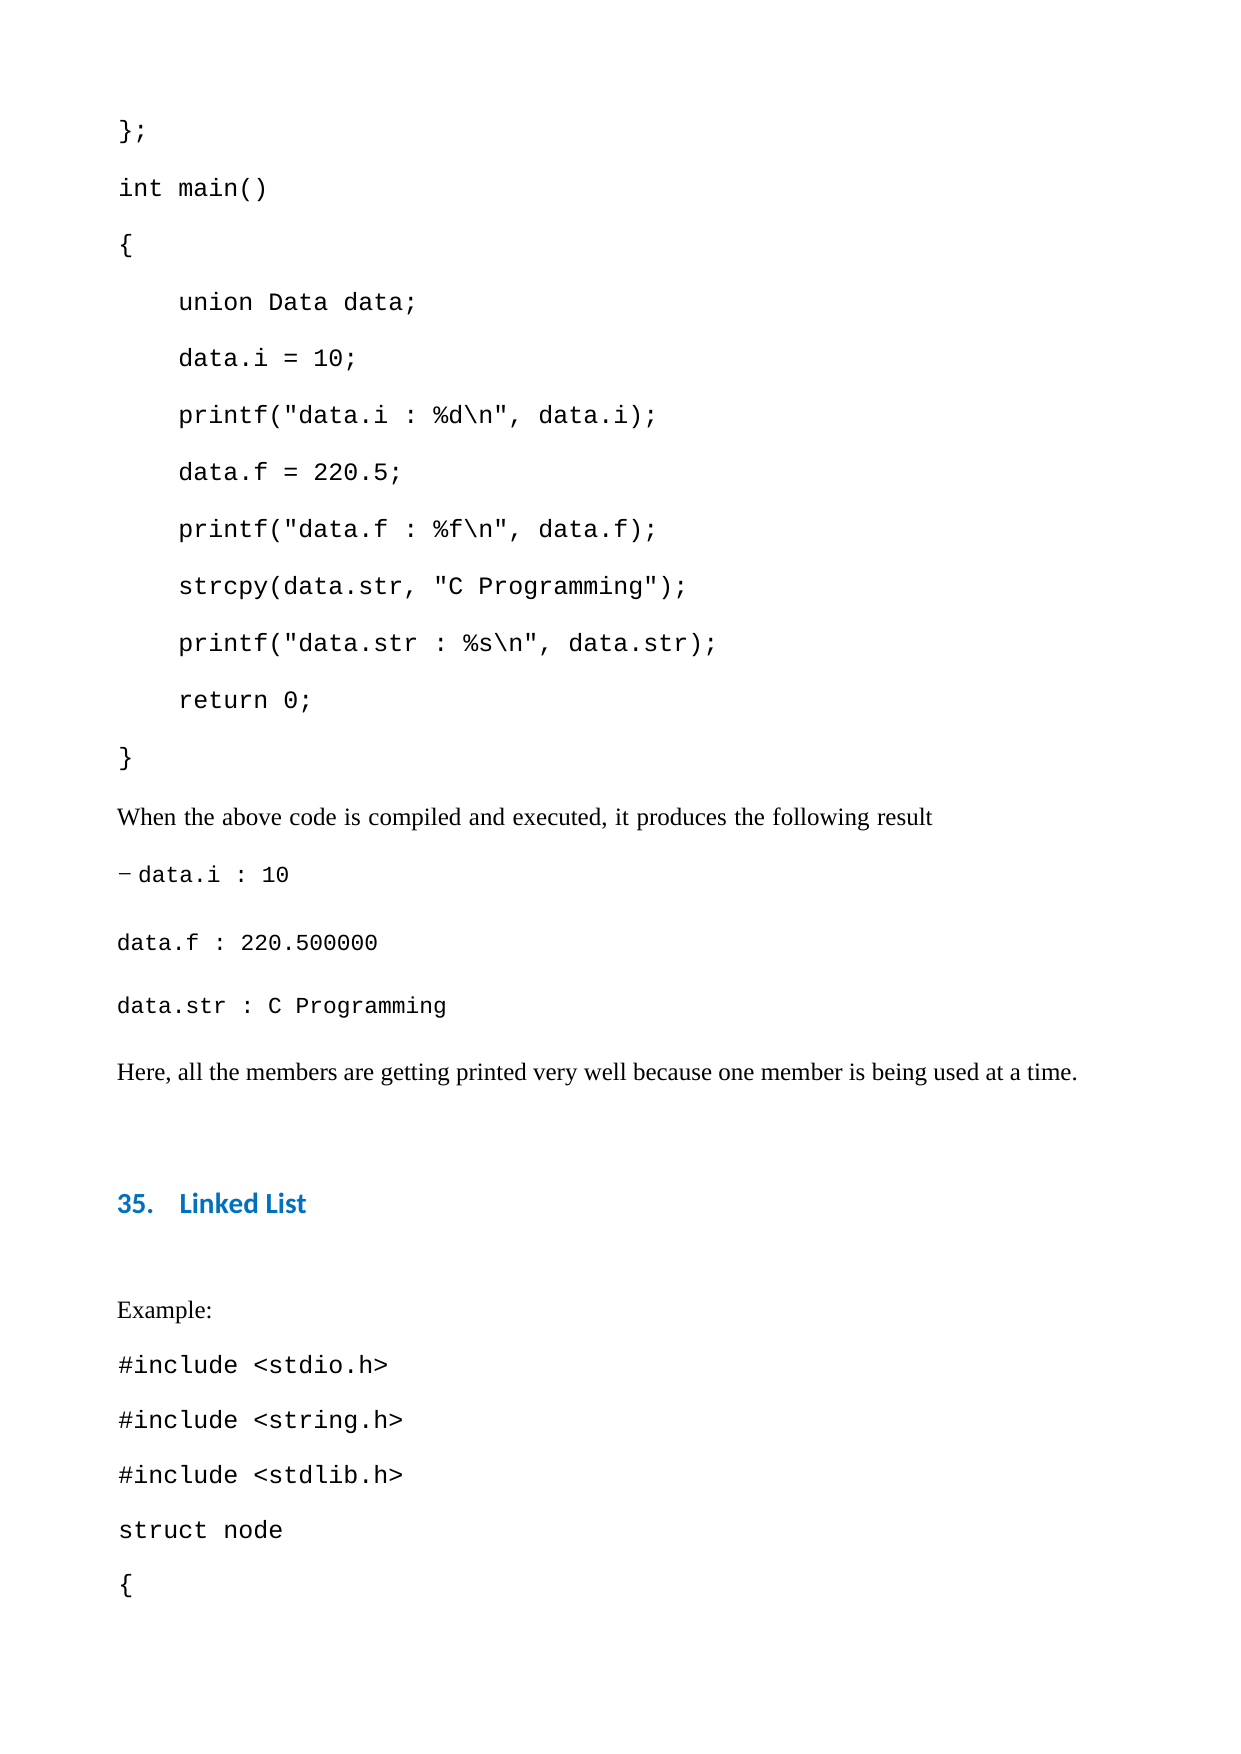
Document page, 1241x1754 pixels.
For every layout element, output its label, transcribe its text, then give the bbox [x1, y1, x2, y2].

text #include <stdlib.h> [118, 1462, 1122, 1491]
text printf("data.f : %f\n", data.f); [118, 517, 1122, 545]
text { [118, 1572, 1122, 1600]
text strcpy(data.str, "C Programming"); [118, 574, 1122, 602]
text data.f : 220.500000 [117, 931, 933, 957]
text data.f = 220.5; [118, 460, 1122, 488]
text } [118, 745, 1122, 773]
text #include <string.h> [118, 1408, 1122, 1436]
text data.str : C Programming [117, 994, 933, 1020]
text int main() [118, 175, 1122, 203]
text #include <stdio.h> [118, 1353, 1122, 1381]
text Here, all the members are getting printed very well because one member is being used at a time. [117, 1057, 1121, 1086]
subtitle Linked List [117, 1185, 1122, 1221]
text data.i = 10; [118, 346, 1122, 374]
text }; [118, 118, 1122, 146]
text When the above code is compiled and executed, it produces the following result − data.i : 10 [117, 802, 933, 889]
text struct node [118, 1517, 1122, 1546]
text return 0; [118, 688, 1122, 716]
text union Data data; [118, 289, 1122, 317]
text printf("data.str : %s\n", data.str); [118, 631, 1122, 659]
text { [118, 232, 1122, 260]
text Example: [117, 1295, 1121, 1324]
text printf("data.i : %d\n", data.i); [118, 403, 1122, 431]
